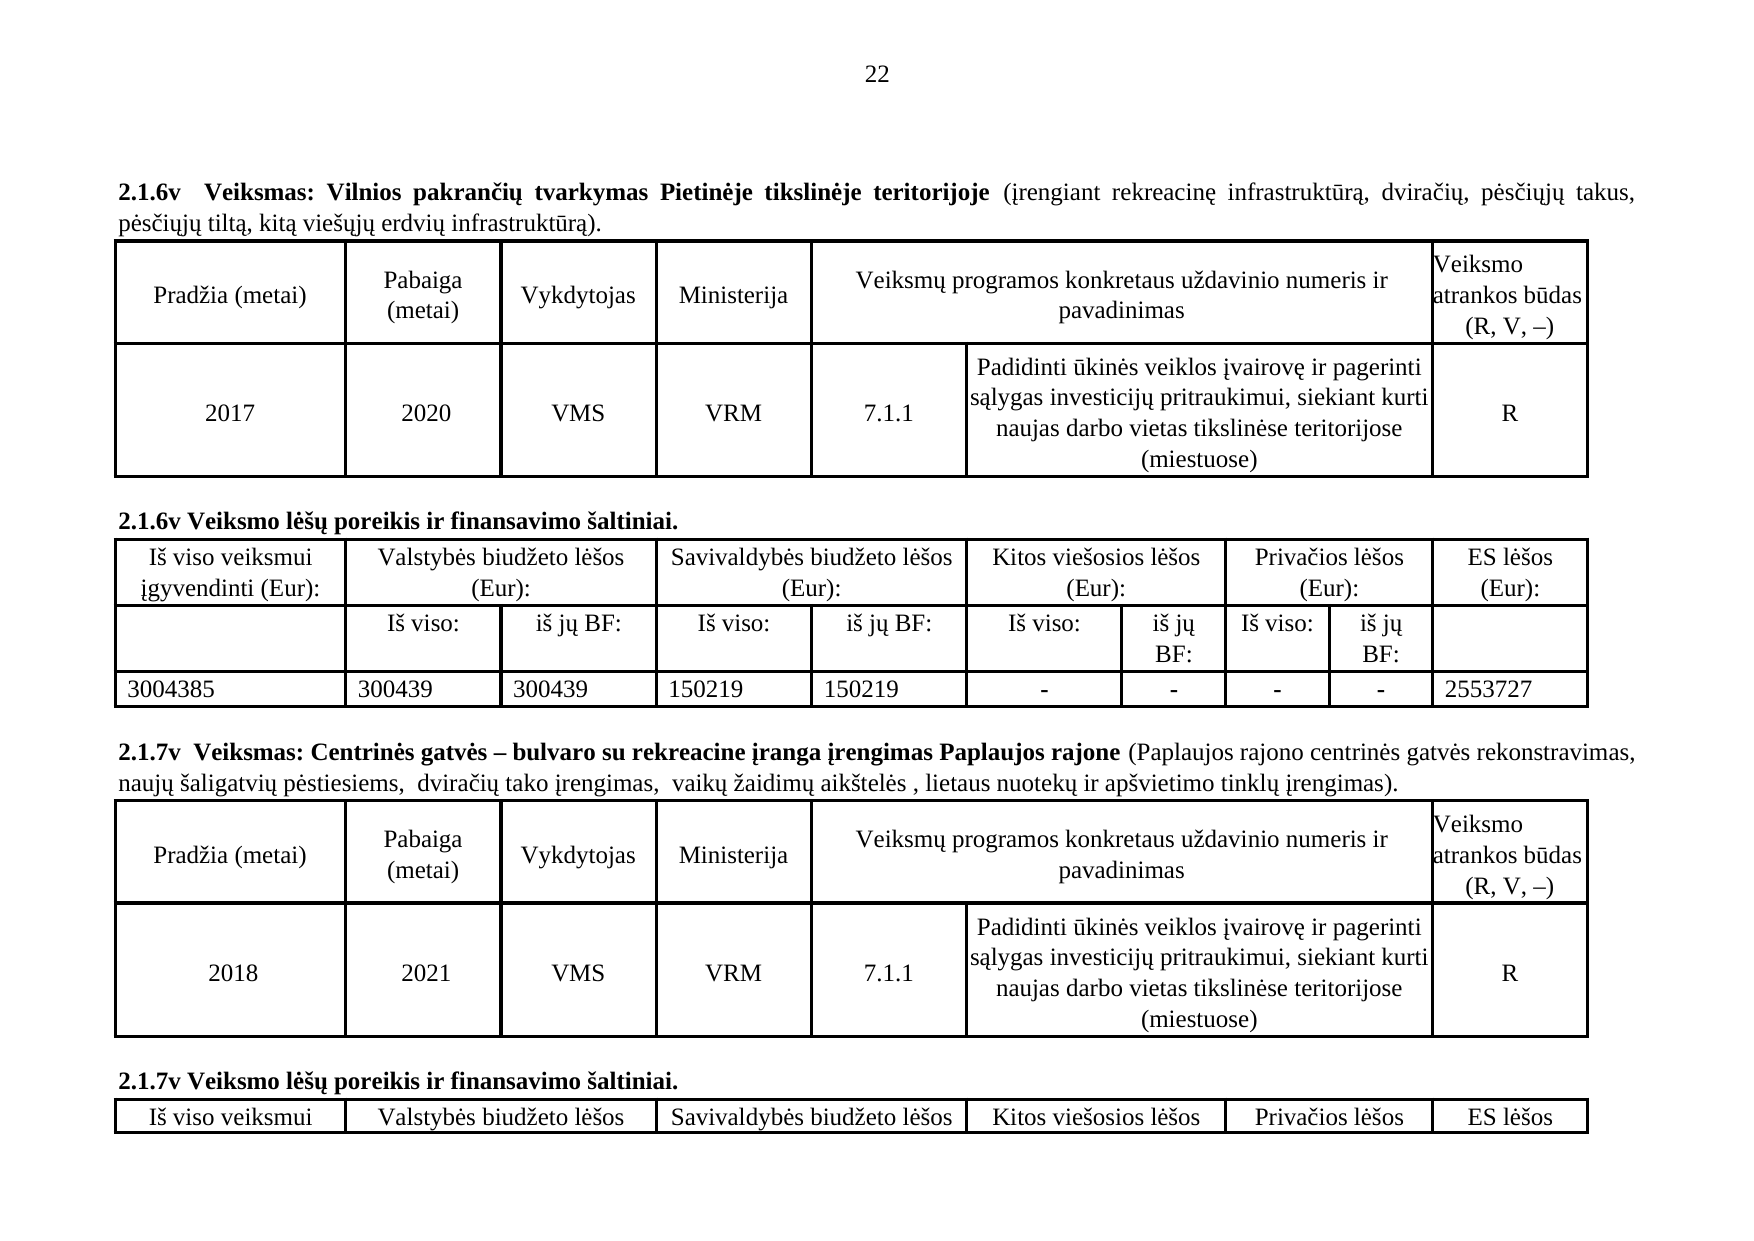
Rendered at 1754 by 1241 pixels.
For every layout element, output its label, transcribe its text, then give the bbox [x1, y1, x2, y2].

table_cell VMS [503, 905, 655, 1034]
table_cell - [1227, 673, 1328, 705]
table_cell 300439 [503, 673, 655, 705]
table_cell 300439 [347, 673, 499, 705]
table_cell 2553727 [1434, 673, 1586, 705]
table_cell Iš viso: [347, 607, 499, 670]
table_cell 2017 [117, 345, 344, 474]
table_cell 2021 [347, 905, 499, 1034]
table_header Vykdytojas [503, 243, 655, 342]
table_header Pradžia (metai) [117, 243, 344, 342]
table_cell R [1434, 345, 1586, 474]
table_header Pabaiga (metai) [347, 243, 499, 342]
table_header Vykdytojas [503, 802, 655, 901]
table_cell Iš viso: [658, 607, 810, 670]
table_cell VRM [658, 345, 810, 474]
table_header Iš viso veiksmui [117, 1101, 344, 1131]
table_cell 150219 [813, 673, 965, 705]
table_header ES lėšos (Eur): [1434, 541, 1586, 604]
table_cell - [1123, 673, 1224, 705]
table_cell VRM [658, 905, 810, 1034]
table_header Valstybės biudžeto lėšos [347, 1101, 655, 1131]
text 2.1.7v Veiksmas: Centrinės gatvės – bulvaro su rekreacine įranga įrengimas Paplaujos rajone (Paplaujos rajono centrinės gatvės rekonstravimas, naujų šaligatvių pėstiesiems, dviračių tako įrengimas, vaikų žaidimų aikštelės , lietaus nuotekų ir apšvietimo tinklų įrengimas). [118, 737, 1636, 797]
table_header Veiksmo atrankos būdas (R, V, –) [1434, 243, 1586, 342]
text 2.1.6v Veiksmas: Vilnios pakrančių tvarkymas Pietinėje tikslinėje teritorijoje (įrengiant rekreacinę infrastruktūrą, dviračių, pėsčiųjų takus, pėsčiųjų tiltą, kitą viešųjų erdvių infrastruktūrą). [118, 177, 1636, 237]
table_cell iš jų BF: [1331, 607, 1431, 670]
table_cell [117, 607, 344, 670]
table_cell - [968, 673, 1120, 705]
text 2.1.7v Veiksmo lėšų poreikis ir finansavimo šaltiniai. [118, 1066, 1636, 1095]
table_cell Padidinti ūkinės veiklos įvairovę ir pagerinti sąlygas investicijų pritraukimui, siekiant kurti naujas darbo vietas tikslinėse teritorijose (miestuose) [968, 345, 1431, 474]
table_cell 2020 [347, 345, 499, 474]
table_header Kitos viešosios lėšos (Eur): [968, 541, 1224, 604]
table_cell iš jų BF: [503, 607, 655, 670]
table_cell [1434, 607, 1586, 670]
table_cell Padidinti ūkinės veiklos įvairovę ir pagerinti sąlygas investicijų pritraukimui, siekiant kurti naujas darbo vietas tikslinėse teritorijose (miestuose) [968, 905, 1431, 1034]
table_cell 150219 [658, 673, 810, 705]
table_cell Iš viso: [1227, 607, 1328, 670]
table_cell 2018 [117, 905, 344, 1034]
table_header Veiksmų programos konkretaus uždavinio numeris ir pavadinimas [813, 802, 1431, 901]
table_cell 3004385 [117, 673, 344, 705]
table_header Savivaldybės biudžeto lėšos (Eur): [658, 541, 965, 604]
table_header Privačios lėšos [1227, 1101, 1431, 1131]
table_header Pabaiga (metai) [347, 802, 499, 901]
table_header Veiksmų programos konkretaus uždavinio numeris ir pavadinimas [813, 243, 1431, 342]
table_cell - [1331, 673, 1431, 705]
table_cell Iš viso: [968, 607, 1120, 670]
table_header Ministerija [658, 243, 810, 342]
table_header Pradžia (metai) [117, 802, 344, 901]
table_cell VMS [503, 345, 655, 474]
table_header Iš viso veiksmui įgyvendinti (Eur): [117, 541, 344, 604]
table_cell 7.1.1 [813, 905, 965, 1034]
text 2.1.6v Veiksmo lėšų poreikis ir finansavimo šaltiniai. [118, 506, 1636, 535]
table_cell 7.1.1 [813, 345, 965, 474]
table_header Privačios lėšos (Eur): [1227, 541, 1431, 604]
table_header Ministerija [658, 802, 810, 901]
table_header Valstybės biudžeto lėšos (Eur): [347, 541, 655, 604]
table_header Veiksmo atrankos būdas (R, V, –) [1434, 802, 1586, 901]
table_cell iš jų BF: [1123, 607, 1224, 670]
table_cell R [1434, 905, 1586, 1034]
table_header ES lėšos [1434, 1101, 1586, 1131]
table_cell iš jų BF: [813, 607, 965, 670]
table_header Savivaldybės biudžeto lėšos [658, 1101, 965, 1131]
table_header Kitos viešosios lėšos [968, 1101, 1224, 1131]
